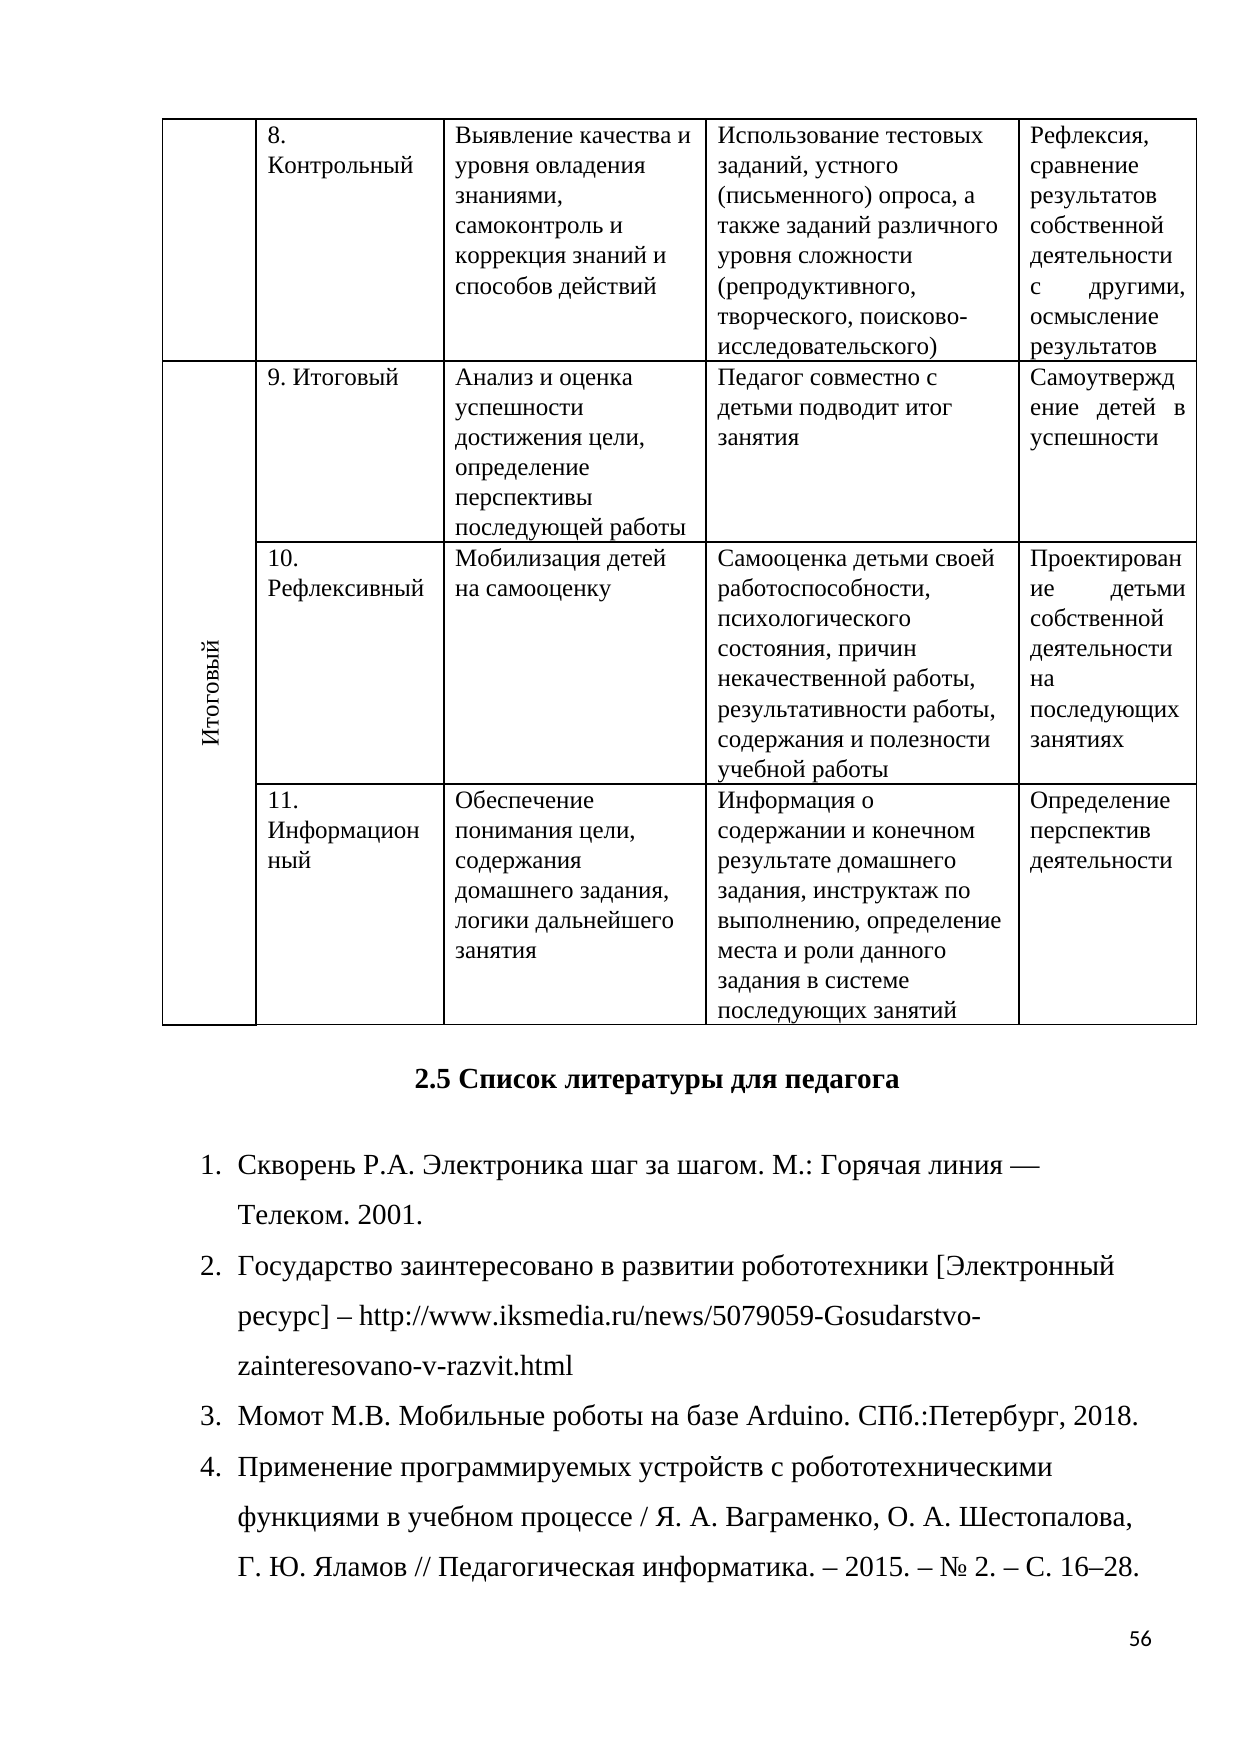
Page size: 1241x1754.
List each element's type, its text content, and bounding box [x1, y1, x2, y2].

table_cell Выявление качества и уровня овладения знаниями, самоконтроль и коррекция знаний и способов действий [445, 120, 705, 360]
table_cell Итоговый [163, 362, 255, 1024]
table_cell 11. Информационный [257, 785, 443, 1024]
list Момот М.В. Мобильные роботы на базе Arduino. СПб.:Петербург, 2018. [200, 1398, 1152, 1432]
table_cell Самоутверждение детей в успешности [1020, 362, 1196, 541]
table_cell Анализ и оценка успешности достижения цели, определение перспективы последующей работы [445, 362, 705, 541]
table_cell Рефлексия, сравнение результатов собственной деятельности с другими, осмысление результатов [1020, 120, 1196, 360]
table_cell Определение перспектив деятельности [1020, 785, 1196, 1024]
table_cell Использование тестовых заданий, устного (письменного) опроса, а также заданий различного уровня сложности (репродуктивного, творческого, поисково-исследовательского) [707, 120, 1018, 360]
list Государство заинтересовано в развитии робототехники [Электронный ресурс] – http://www.iksmedia.ru/news/5079059-Gosudarstvo-zainteresovano-v-razvit.html [200, 1248, 1152, 1382]
text 2.5 Список литературы для педагога [162, 1061, 1152, 1095]
table_cell 8. Контрольный [257, 120, 443, 360]
table_cell Обеспечение понимания цели, содержания домашнего задания, логики дальнейшего занятия [445, 785, 705, 1024]
table_cell Информация о содержании и конечном результате домашнего задания, инструктаж по выполнению, определение места и роли данного задания в системе последующих занятий [707, 785, 1018, 1024]
table_cell 9. Итоговый [257, 362, 443, 541]
table_cell Проектирование детьми собственной деятельности на последующих занятиях [1020, 543, 1196, 783]
table_cell Самооценка детьми своей работоспособности, психологического состояния, причин некачественной работы, результативности работы, содержания и полезности учебной работы [707, 543, 1018, 783]
list Скворень Р.А. Электроника шаг за шагом. М.: Горячая линия — Телеком. 2001. [200, 1147, 1152, 1231]
table_cell [163, 120, 255, 360]
table_cell 10. Рефлексивный [257, 543, 443, 783]
table_cell Педагог совместно с детьми подводит итог занятия [707, 362, 1018, 541]
table_cell Мобилизация детей на самооценку [445, 543, 705, 783]
list Применение программируемых устройств с робототехническими функциями в учебном процессе / Я. А. Ваграменко, О. А. Шестопалова, Г. Ю. Яламов // Педагогическая информатика. – 2015. – № 2. – С. 16–28. [200, 1449, 1152, 1583]
